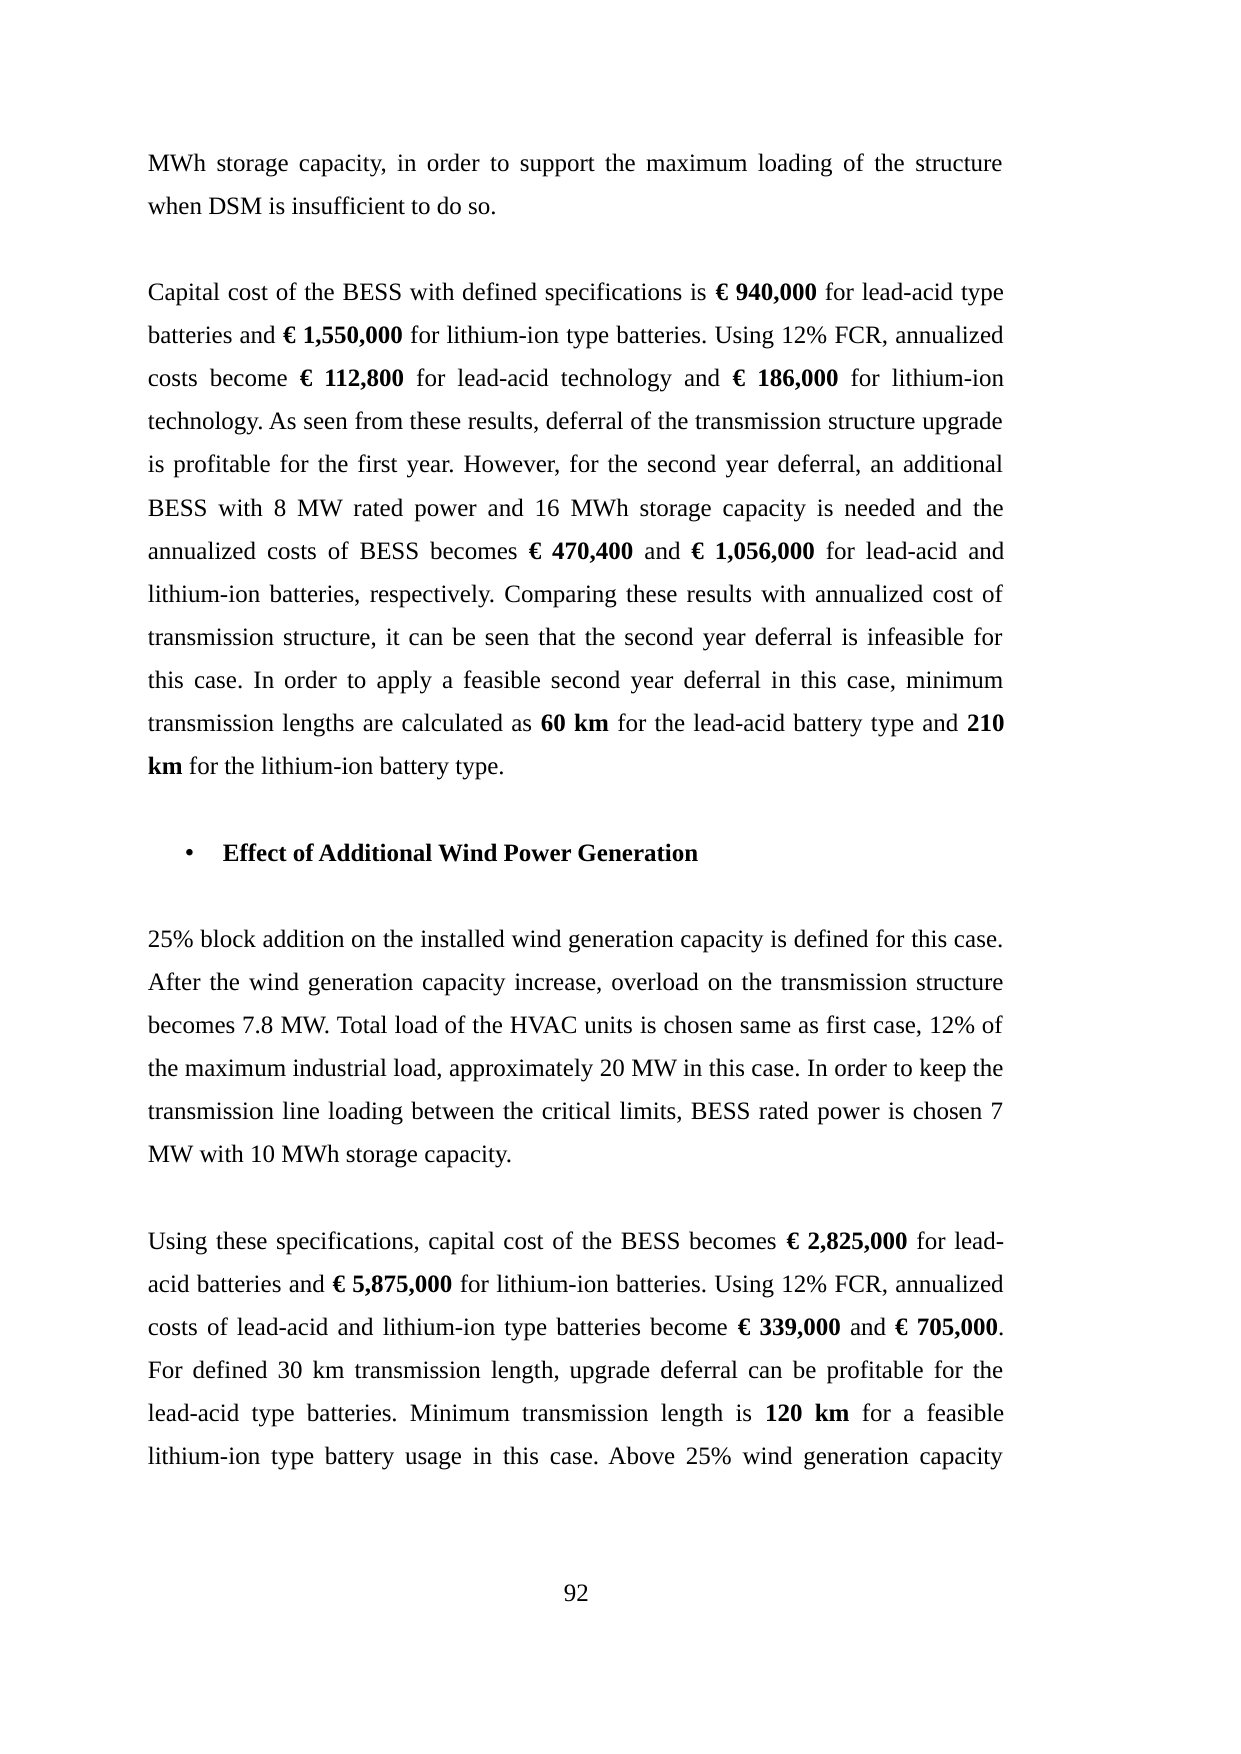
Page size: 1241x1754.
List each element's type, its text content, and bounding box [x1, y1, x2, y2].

text Capital cost of the BESS with defined specifications is € 940,000 for lead-acid type batteries and € 1,550,000 for lithium-ion type batteries. Using 12% FCR, annualized costs become € 112,800 for lead-acid technology and € 186,000 for lithium-ion technology. As seen from these results, deferral of the transmission structure upgrade is profitable for the first year. However, for the second year deferral, an additional BESS with 8 MW rated power and 16 MWh storage capacity is needed and the annualized costs of BESS becomes € 470,400 and € 1,056,000 for lead-acid and lithium-ion batteries, respectively. Comparing these results with annualized cost of transmission structure, it can be seen that the second year deferral is infeasible for this case. In order to apply a feasible second year deferral in this case, minimum transmission lengths are calculated as 60 km for the lead-acid battery type and 210 km for the lithium-ion battery type. [148, 277, 1004, 780]
text MWh storage capacity, in order to support the maximum loading of the structure when DSM is insufficient to do so. [148, 148, 1004, 219]
text Using these specifications, capital cost of the BESS becomes € 2,825,000 for lead-acid batteries and € 5,875,000 for lithium-ion batteries. Using 12% FCR, annualized costs of lead-acid and lithium-ion type batteries become € 339,000 and € 705,000. For defined 30 km transmission length, upgrade deferral can be profitable for the lead-acid type batteries. Minimum transmission length is 120 km for a feasible lithium-ion type battery usage in this case. Above 25% wind generation capacity [148, 1226, 1004, 1470]
list Effect of Additional Wind Power Generation [185, 838, 1004, 866]
text 25% block addition on the installed wind generation capacity is defined for this case. After the wind generation capacity increase, overload on the transmission structure becomes 7.8 MW. Total load of the HVAC units is chosen same as first case, 12% of the maximum industrial load, approximately 20 MW in this case. In order to keep the transmission line loading between the critical limits, BESS rated power is chosen 7 MW with 10 MWh storage capacity. [148, 924, 1004, 1168]
